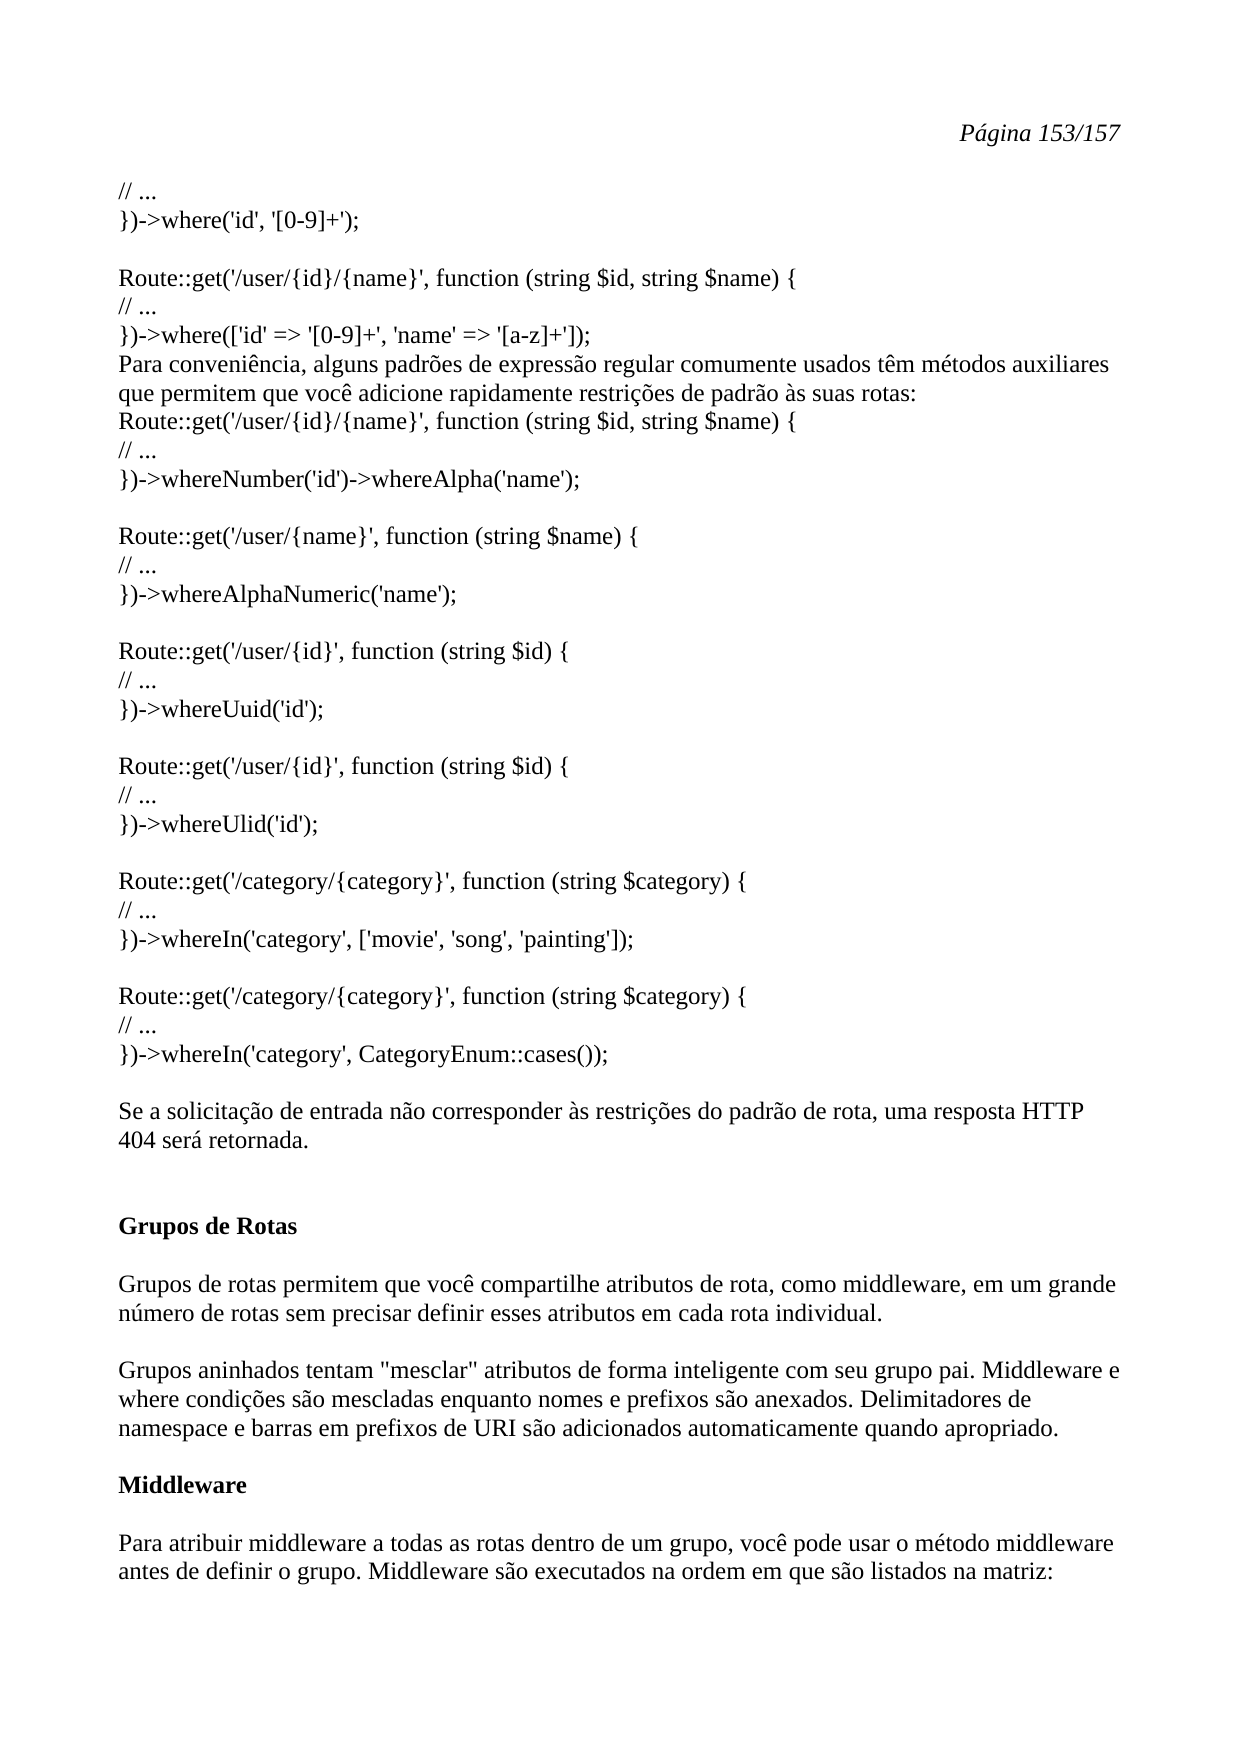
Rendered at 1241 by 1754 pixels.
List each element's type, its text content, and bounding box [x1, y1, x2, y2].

text })->where(['id' => '[0-9]+', 'name' => '[a-z]+']); [118, 320, 1122, 349]
text Grupos de Rotas [118, 1211, 1122, 1240]
text // ... [118, 780, 1122, 809]
text Middleware [118, 1470, 1122, 1499]
text // ... [118, 291, 1122, 320]
text Route::get('/user/{id}', function (string $id) { [118, 751, 1122, 780]
text Route::get('/user/{id}/{name}', function (string $id, string $name) { [118, 263, 1122, 291]
text // ... [118, 895, 1122, 924]
text // ... [118, 176, 1122, 205]
text Grupos de rotas permitem que você compartilhe atributos de rota, como middleware, em um grande número de rotas sem precisar definir esses atributos em cada rota individual. [118, 1269, 1122, 1326]
text })->whereIn('category', CategoryEnum::cases()); [118, 1039, 1122, 1068]
text // ... [118, 435, 1122, 464]
text Route::get('/category/{category}', function (string $category) { [118, 866, 1122, 895]
text // ... [118, 1010, 1122, 1039]
text })->whereAlphaNumeric('name'); [118, 579, 1122, 608]
text })->whereIn('category', ['movie', 'song', 'painting']); [118, 924, 1122, 953]
text Route::get('/user/{id}', function (string $id) { [118, 636, 1122, 665]
text Para conveniência, alguns padrões de expressão regular comumente usados ​​têm métodos auxiliares que permitem que você adicione rapidamente restrições de padrão às suas rotas: [118, 349, 1122, 406]
text Route::get('/user/{id}/{name}', function (string $id, string $name) { [118, 406, 1122, 435]
text Se a solicitação de entrada não corresponder às restrições do padrão de rota, uma resposta HTTP 404 será retornada. [118, 1096, 1122, 1154]
text })->whereNumber('id')->whereAlpha('name'); [118, 464, 1122, 493]
text })->where('id', '[0-9]+'); [118, 205, 1122, 234]
text // ... [118, 665, 1122, 694]
text Route::get('/category/{category}', function (string $category) { [118, 981, 1122, 1010]
text Route::get('/user/{name}', function (string $name) { [118, 521, 1122, 550]
text // ... [118, 550, 1122, 579]
text })->whereUlid('id'); [118, 809, 1122, 838]
text })->whereUuid('id'); [118, 694, 1122, 723]
text Grupos aninhados tentam "mesclar" atributos de forma inteligente com seu grupo pai. Middleware e where condições são mescladas enquanto nomes e prefixos são anexados. Delimitadores de namespace e barras em prefixos de URI são adicionados automaticamente quando apropriado. [118, 1355, 1122, 1441]
text Para atribuir middleware a todas as rotas dentro de um grupo, você pode usar o método middleware antes de definir o grupo. Middleware são executados na ordem em que são listados na matriz: [118, 1528, 1122, 1585]
